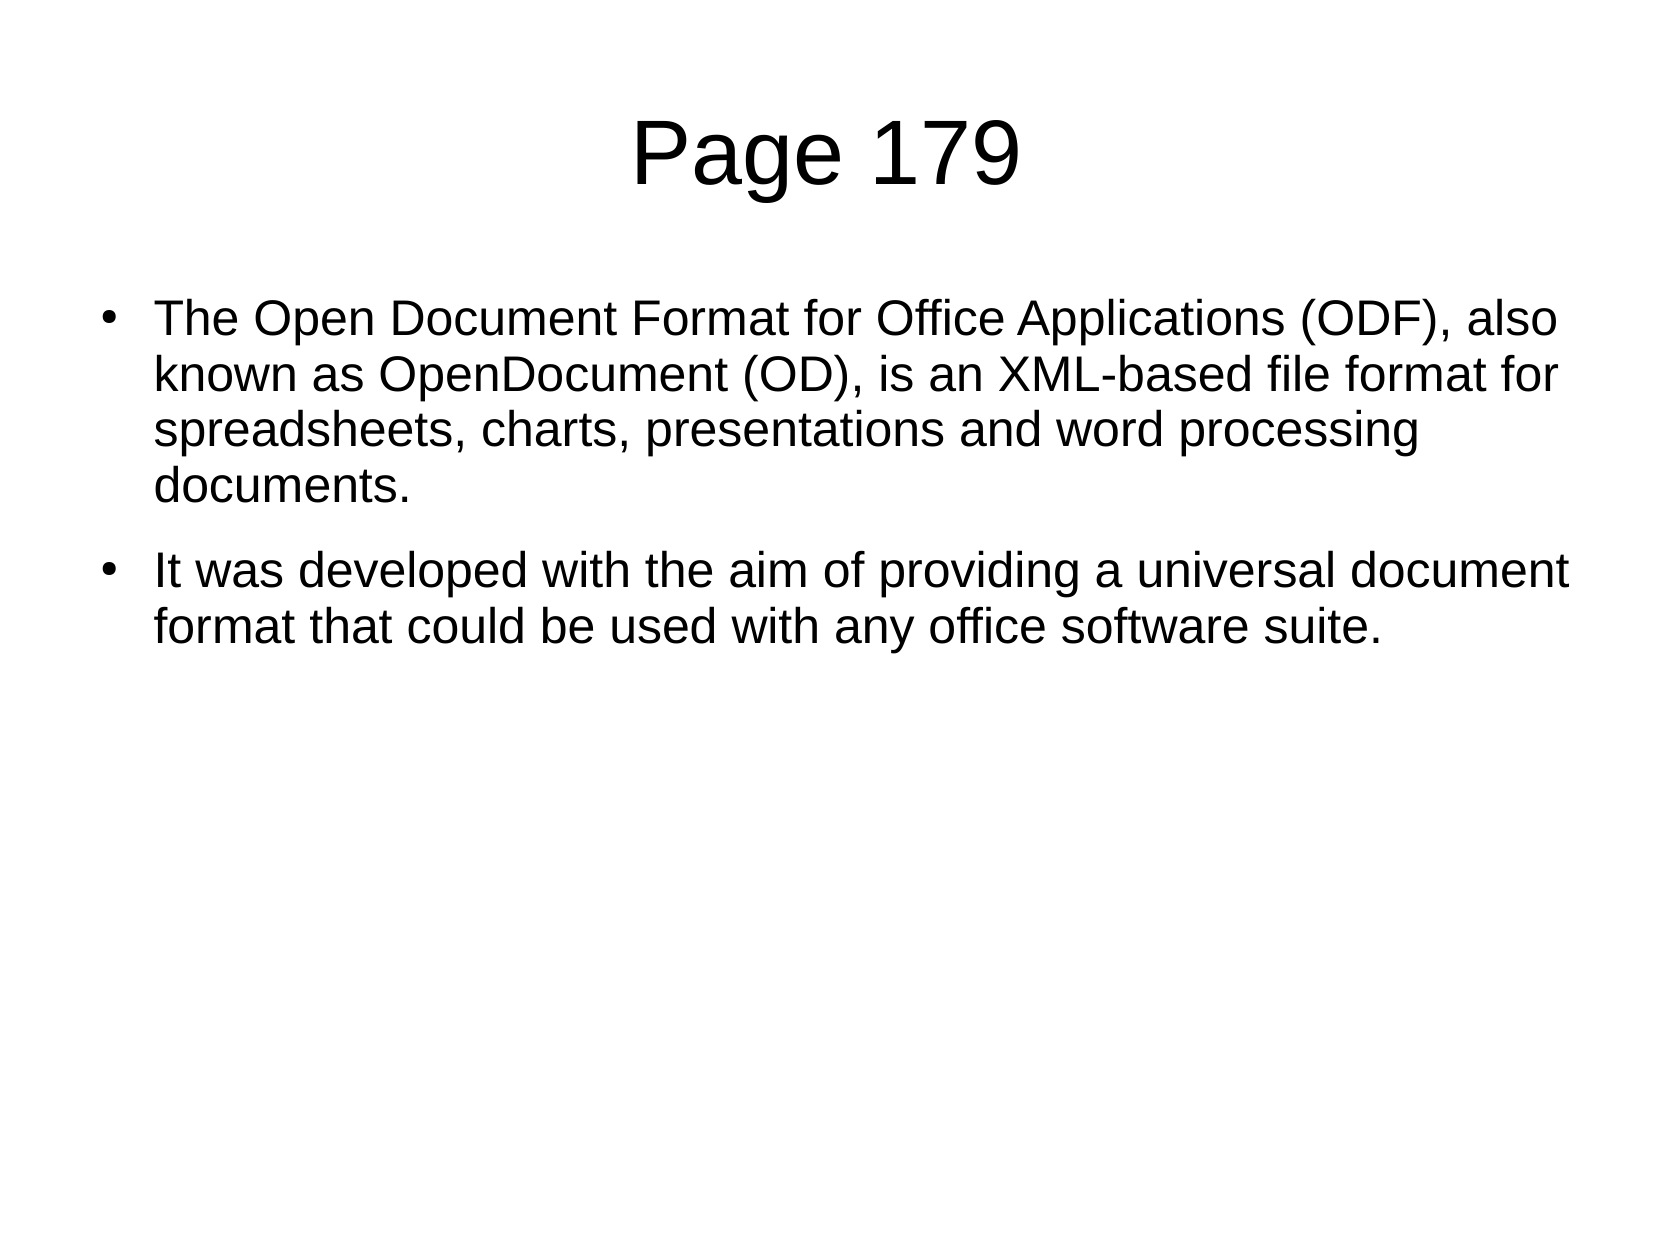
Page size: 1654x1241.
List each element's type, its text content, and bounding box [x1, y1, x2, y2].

title Page 179 [82, 49, 1571, 257]
list The Open Document Format for Office Applications (ODF), also known as OpenDocument (OD), is an XML-based file format for spreadsheets, charts, presentations and word processing documents. It was developed with the aim of providing a universal document format that could be used with any office software suite. [82, 290, 1571, 1109]
